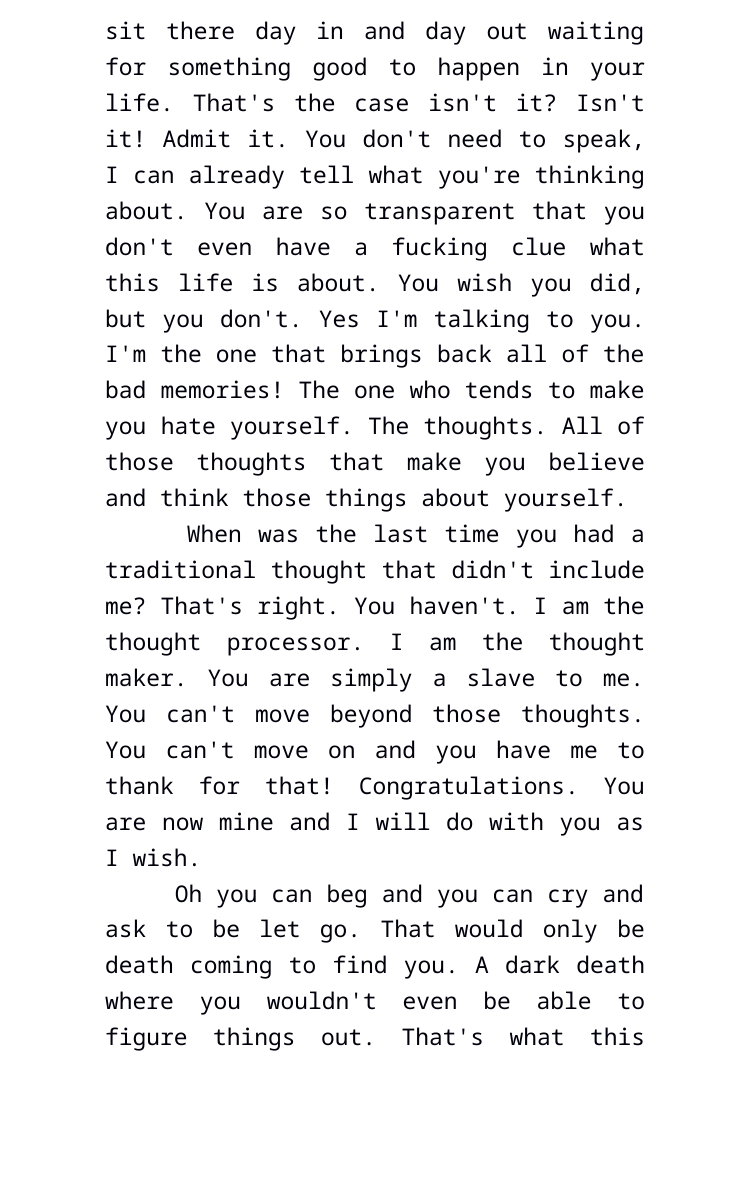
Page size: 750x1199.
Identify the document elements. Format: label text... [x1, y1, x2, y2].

text sit there day in and day out waiting for something good to happen in your life. That's the case isn't it? Isn't it! Admit it. You don't need to speak, I can already tell what you're thinking about. You are so transparent that you don't even have a fucking clue what this life is about. You wish you did, but you don't. Yes I'm talking to you. I'm the one that brings back all of the bad memories! The one who tends to make you hate yourself. The thoughts. All of those thoughts that make you believe and think those things about yourself. [105, 15, 645, 513]
text Oh you can beg and you can cry and ask to be let go. That would only be death coming to find you. A dark death where you wouldn't even be able to figure things out. That's what this [105, 877, 645, 1052]
text When was the last time you had a traditional thought that didn't include me? That's right. You haven't. I am the thought processor. I am the thought maker. You are simply a slave to me. You can't move beyond those thoughts. You can't move on and you have me to thank for that! Congratulations. You are now mine and I will do with you as I wish. [105, 518, 645, 873]
